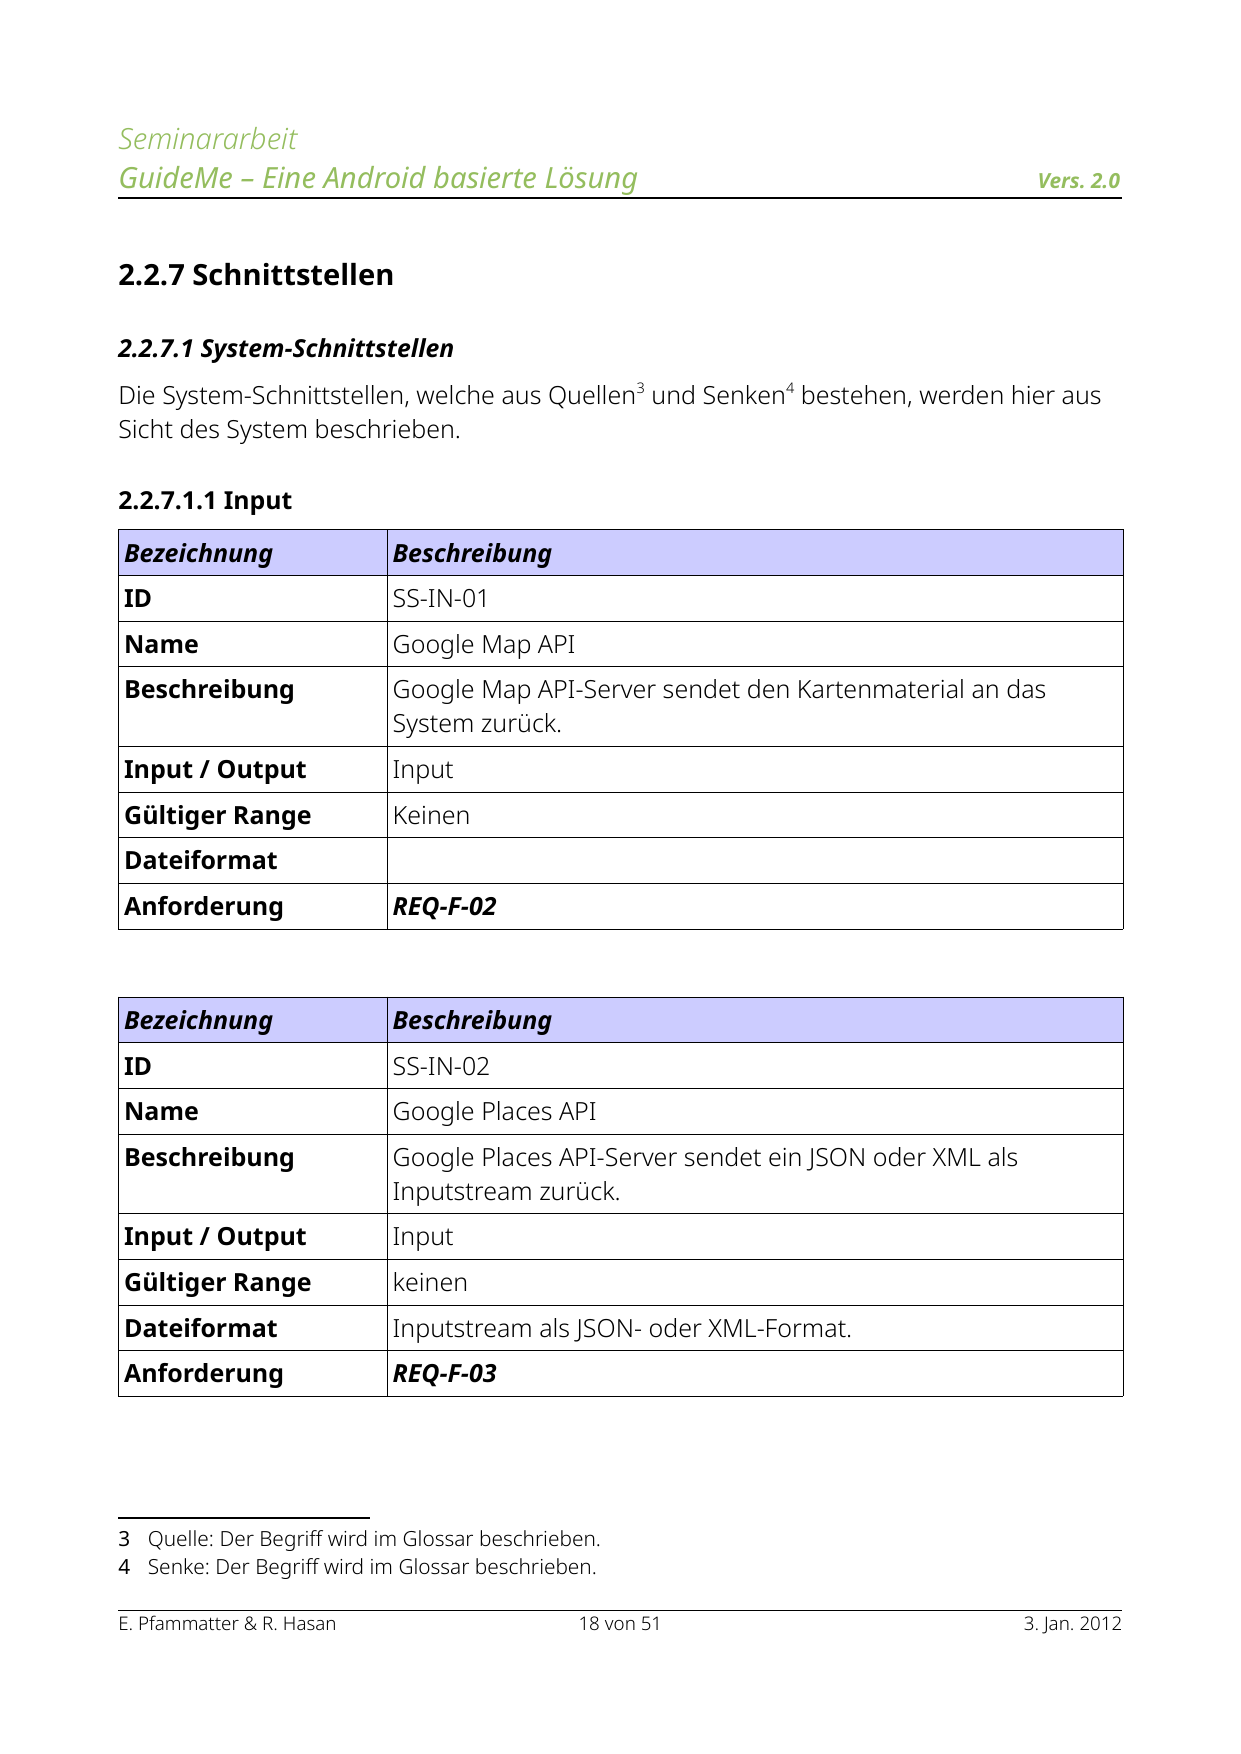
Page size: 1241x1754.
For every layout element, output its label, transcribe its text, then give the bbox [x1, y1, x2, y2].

table_cell Beschreibung [119, 1135, 387, 1213]
table_cell Input [388, 747, 1123, 792]
table_cell ID [119, 576, 387, 621]
table_header Bezeichnung [119, 998, 387, 1042]
table_cell Input [388, 1214, 1123, 1259]
table_cell Input / Output [119, 747, 387, 792]
subtitle 2.2.7.1.1 Input [118, 483, 1122, 517]
table_cell Name [119, 1089, 387, 1133]
table_cell Google Places API [388, 1089, 1123, 1133]
table_cell Google Places API-Server sendet ein JSON oder XML als Inputstream zurück. [388, 1135, 1123, 1213]
table_cell ID [119, 1043, 387, 1088]
table_cell Dateiformat [119, 1306, 387, 1350]
text Senke: Der Begriff wird im Glossar beschrieben. [118, 1552, 1122, 1581]
table_cell keinen [388, 1260, 1123, 1304]
table_cell Name [119, 622, 387, 666]
table_cell Beschreibung [119, 667, 387, 746]
table_header Beschreibung [388, 998, 1123, 1042]
table_header Beschreibung [388, 530, 1123, 575]
text Quelle: Der Begriff wird im Glossar beschrieben. [118, 1524, 1122, 1552]
table_header Bezeichnung [119, 530, 387, 575]
table_cell Inputstream als JSON- oder XML-Format. [388, 1306, 1123, 1350]
table_cell Input / Output [119, 1214, 387, 1259]
table_cell Gültiger Range [119, 793, 387, 837]
text Die System-Schnittstellen, welche aus Quellen und Senken bestehen, werden hier aus Sicht des System beschrieben. [118, 377, 1122, 446]
table_cell [388, 838, 1123, 883]
table_cell Google Map API-Server sendet den Kartenmaterial an das System zurück. [388, 667, 1123, 746]
subtitle 2.2.7 Schnittstellen [118, 254, 1122, 294]
subtitle 2.2.7.1 System-Schnittstellen [118, 331, 1122, 365]
table_cell Dateiformat [119, 838, 387, 883]
table_cell REQ-F-03 [388, 1351, 1123, 1396]
table_cell Keinen [388, 793, 1123, 837]
table_cell REQ-F-02 [388, 884, 1123, 928]
table_cell Anforderung [119, 1351, 387, 1396]
table_cell Google Map API [388, 622, 1123, 666]
table_cell SS-IN-01 [388, 576, 1123, 621]
table_cell Gültiger Range [119, 1260, 387, 1304]
table_cell SS-IN-02 [388, 1043, 1123, 1088]
table_cell Anforderung [119, 884, 387, 928]
